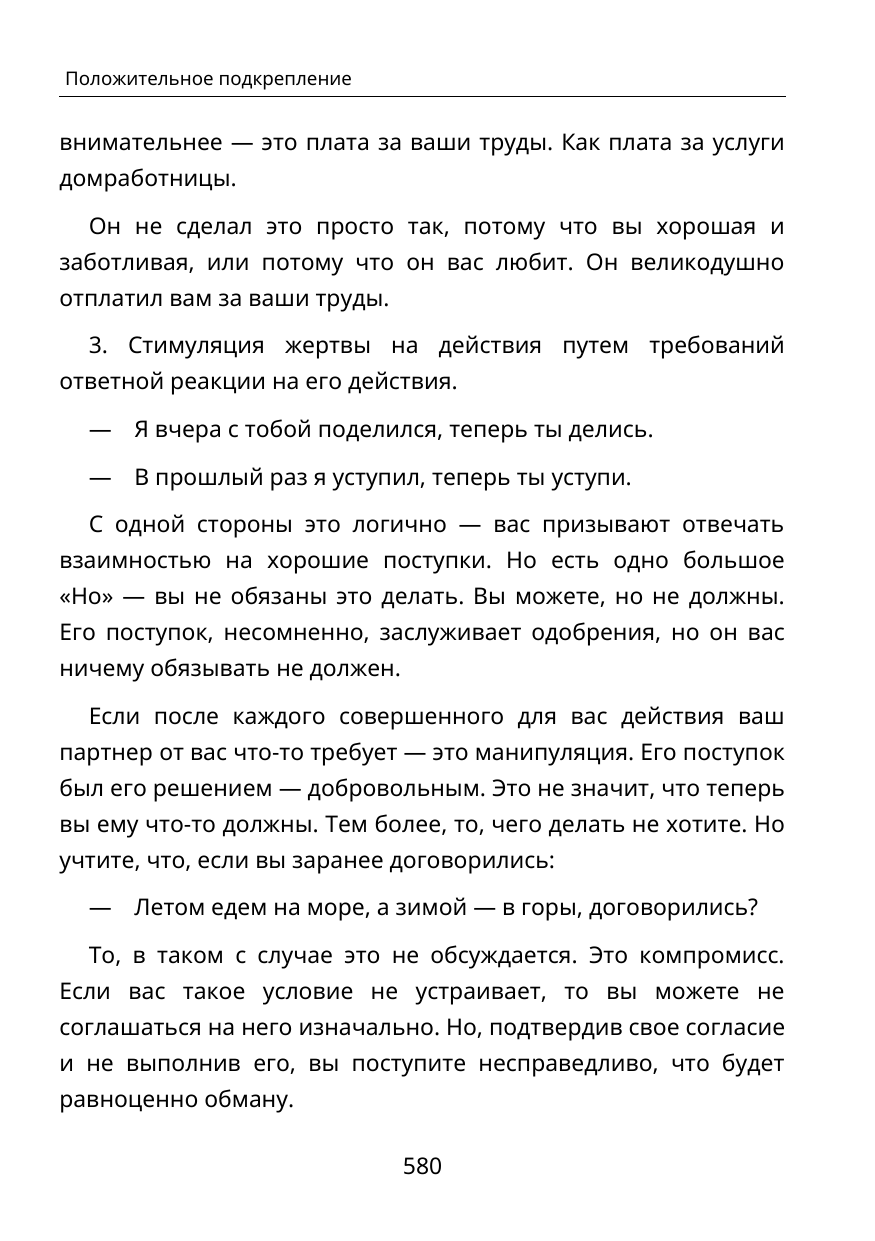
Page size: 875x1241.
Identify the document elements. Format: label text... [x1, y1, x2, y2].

text 3. Стимуляция жертвы на действия путем требований ответной реакции на его действия. [59, 329, 786, 396]
list В прошлый раз я уступил, теперь ты уступи. [59, 461, 786, 492]
text С одной стороны это логично — вас призывают отвечать взаимностью на хорошие поступки. Но есть одно большое «Но» — вы не обязаны это делать. Вы можете, но не должны. Его поступок, несомненно, заслуживает одобрения, но он вас ничему обязывать не должен. [59, 508, 786, 683]
text То, в таком с случае это не обсуждается. Это компромисс. Если вас такое условие не устраивает, то вы можете не соглашаться на него изначально. Но, подтвердив свое согласие и не выполнив его, вы поступите несправедливо, что будет равноценно обману. [59, 939, 786, 1114]
list Летом едем на море, а зимой — в горы, договорились? [59, 891, 786, 922]
list Я вчера с тобой поделился, теперь ты делись. [59, 413, 786, 444]
text Если после каждого совершенного для вас действия ваш партнер от вас что-то требует — это манипуляция. Его поступок был его решением — добровольным. Это не значит, что теперь вы ему что-то должны. Тем более, то, чего делать не хотите. Но учтите, что, если вы заранее договорились: [59, 700, 786, 875]
text внимательнее — это плата за ваши труды. Как плата за услуги домработницы. [59, 126, 786, 193]
text Он не сделал это просто так, потому что вы хорошая и заботливая, или потому что он вас любит. Он великодушно отплатил вам за ваши труды. [59, 210, 786, 313]
